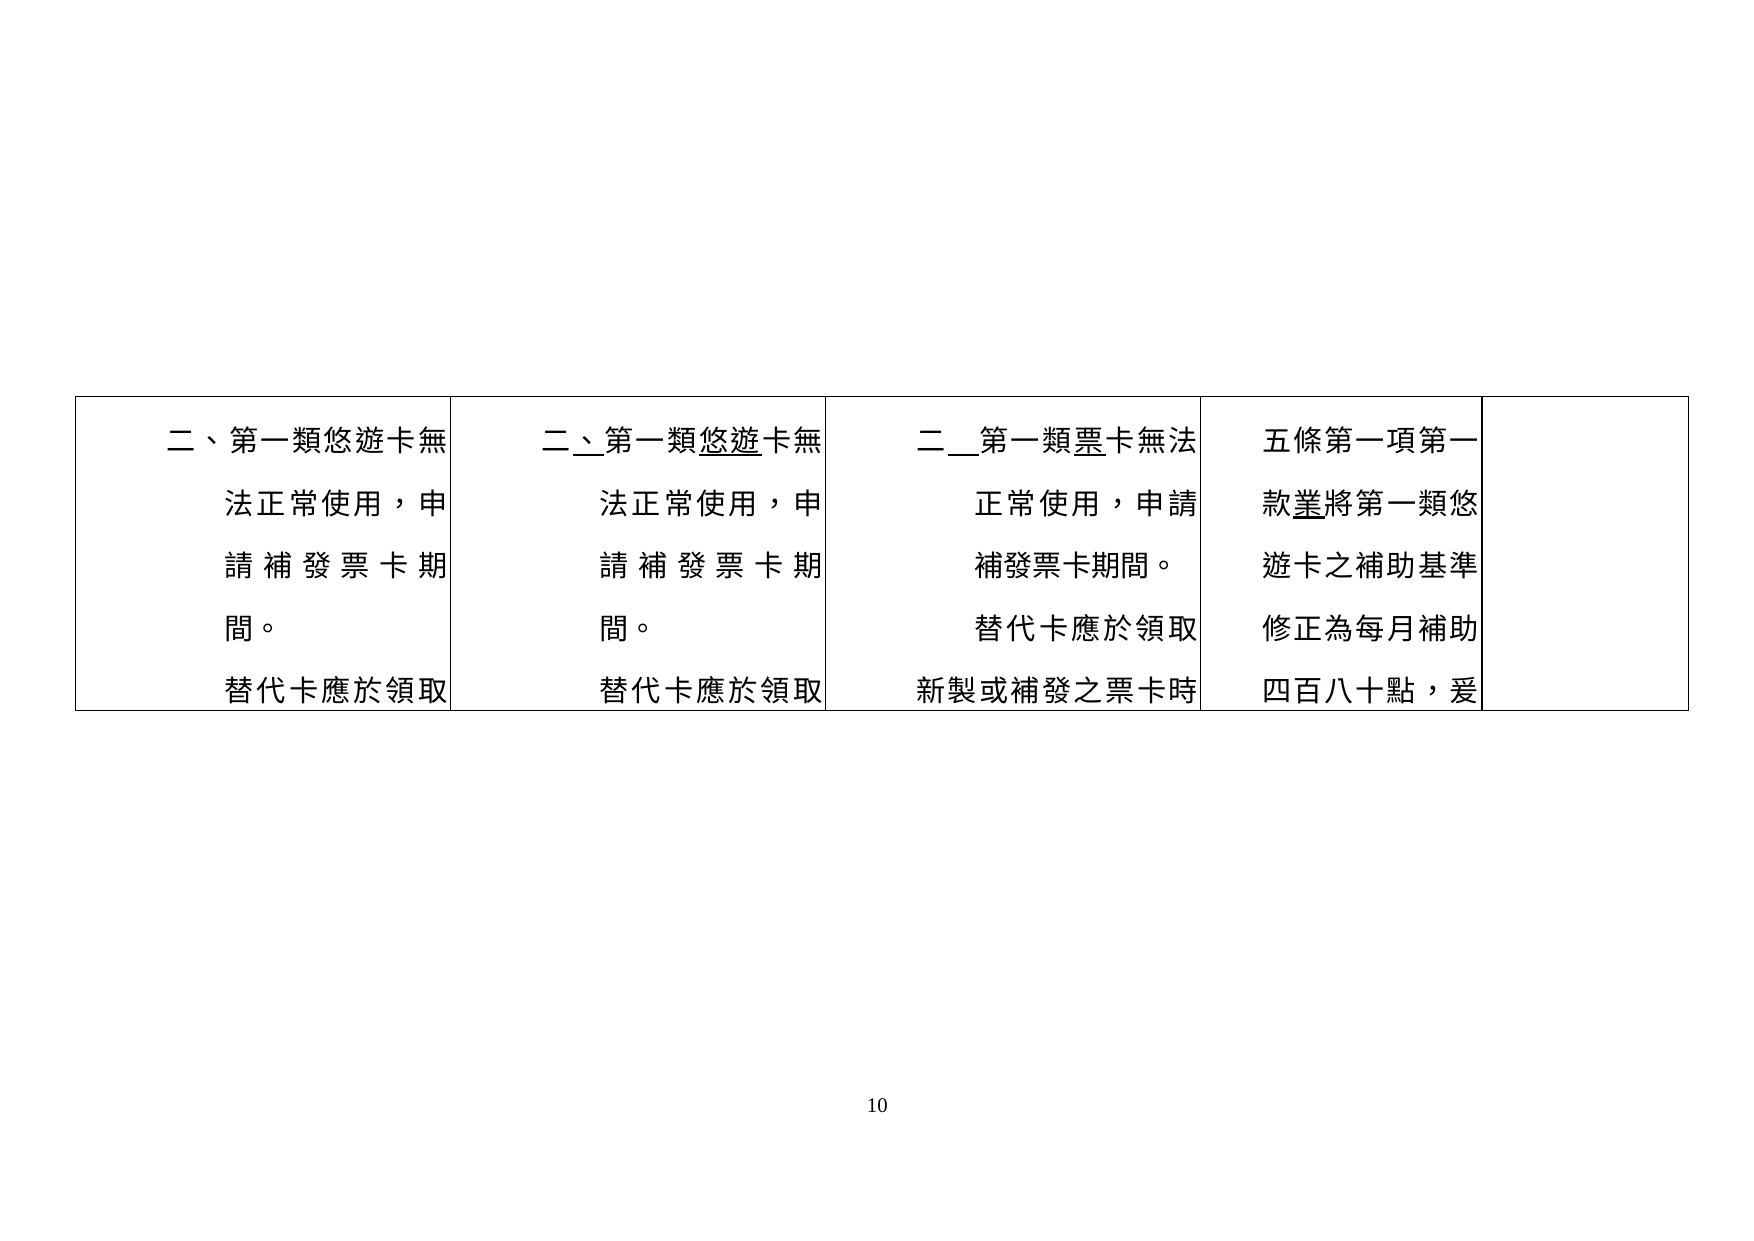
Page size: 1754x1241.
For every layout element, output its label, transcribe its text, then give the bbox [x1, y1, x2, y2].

table_cell 二、第一類悠遊卡無法正常使用，申請補發票卡期間。 替代卡應於領取 [451, 397, 825, 710]
table_cell 五條第一項第一款業將第一類悠遊卡之補助基準修正為每月補助四百八十點，爰 [1201, 397, 1481, 710]
table_cell [1483, 397, 1688, 710]
table_cell 二、第一類悠遊卡無法正常使用，申請補發票卡期間。 替代卡應於領取 [76, 397, 450, 710]
table_cell 二 第一類票卡無法正常使用，申請補發票卡期間。 替代卡應於領取新製或補發之票卡時 [826, 397, 1200, 710]
